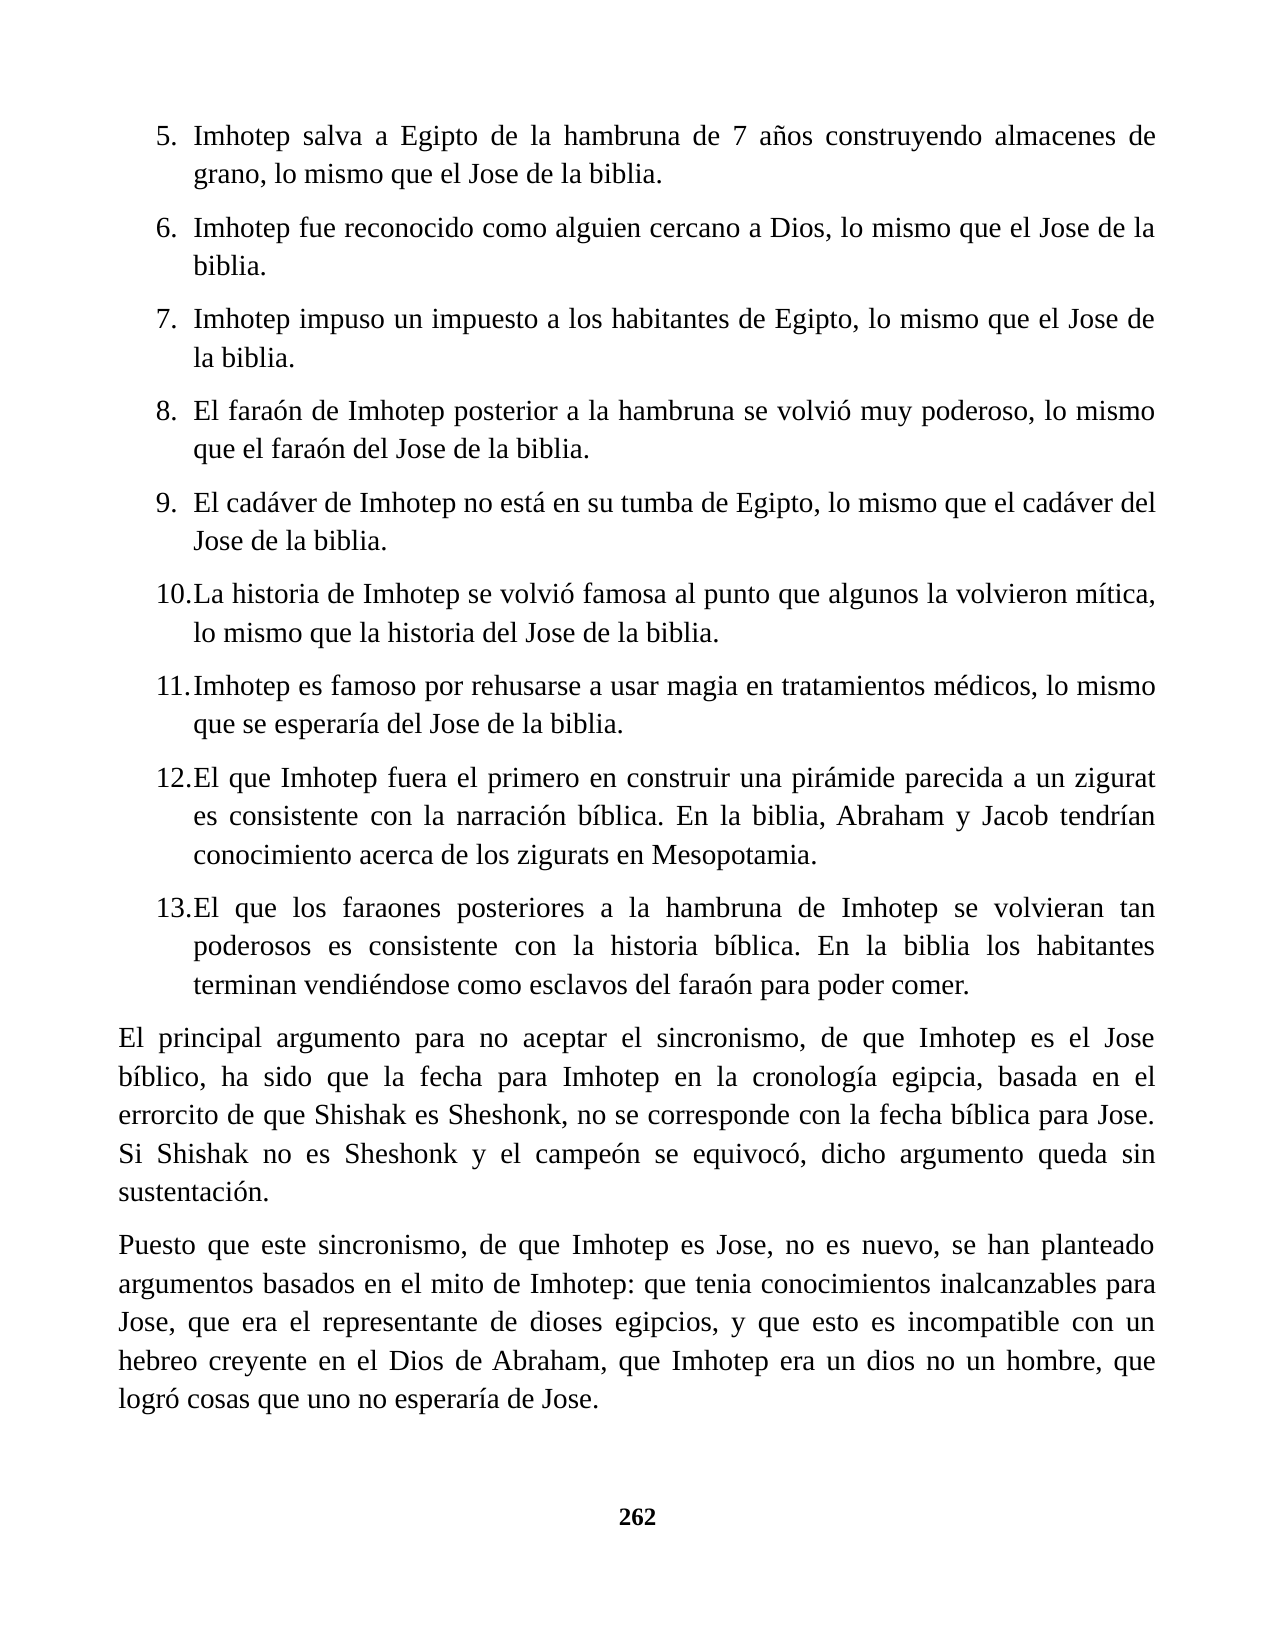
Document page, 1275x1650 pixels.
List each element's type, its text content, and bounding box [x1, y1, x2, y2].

list Imhotep impuso un impuesto a los habitantes de Egipto, lo mismo que el Jose de la biblia. [156, 301, 1157, 373]
list El faraón de Imhotep posterior a la hambruna se volvió muy poderoso, lo mismo que el faraón del Jose de la biblia. [156, 393, 1157, 465]
list Imhotep fue reconocido como alguien cercano a Dios, lo mismo que el Jose de la biblia. [156, 210, 1157, 282]
list Imhotep salva a Egipto de la hambruna de 7 años construyendo almacenes de grano, lo mismo que el Jose de la biblia. [156, 118, 1157, 190]
list El que Imhotep fuera el primero en construir una pirámide parecida a un zigurat es consistente con la narración bíblica. En la biblia, Abraham y Jacob tendrían conocimiento acerca de los zigurats en Mesopotamia. [156, 760, 1157, 870]
list El que los faraones posteriores a la hambruna de Imhotep se volvieran tan poderosos es consistente con la historia bíblica. En la biblia los habitantes terminan vendiéndose como esclavos del faraón para poder comer. [156, 890, 1157, 1001]
list La historia de Imhotep se volvió famosa al punto que algunos la volvieron mítica, lo mismo que la historia del Jose de la biblia. [156, 576, 1157, 648]
text Puesto que este sincronismo, de que Imhotep es Jose, no es nuevo, se han planteado argumentos basados en el mito de Imhotep: que tenia conocimientos inalcanzables para Jose, que era el representante de dioses egipcios, y que esto es incompatible con un hebreo creyente en el Dios de Abraham, que Imhotep era un dios no un hombre, que logró cosas que uno no esperaría de Jose. [118, 1227, 1157, 1415]
list Imhotep es famoso por rehusarse a usar magia en tratamientos médicos, lo mismo que se esperaría del Jose de la biblia. [156, 668, 1157, 740]
list El cadáver de Imhotep no está en su tumba de Egipto, lo mismo que el cadáver del Jose de la biblia. [156, 485, 1157, 557]
text El principal argumento para no aceptar el sincronismo, de que Imhotep es el Jose bíblico, ha sido que la fecha para Imhotep en la cronología egipcia, basada en el errorcito de que Shishak es Sheshonk, no se corresponde con la fecha bíblica para Jose. Si Shishak no es Sheshonk y el campeón se equivocó, dicho argumento queda sin sustentación. [118, 1020, 1157, 1208]
